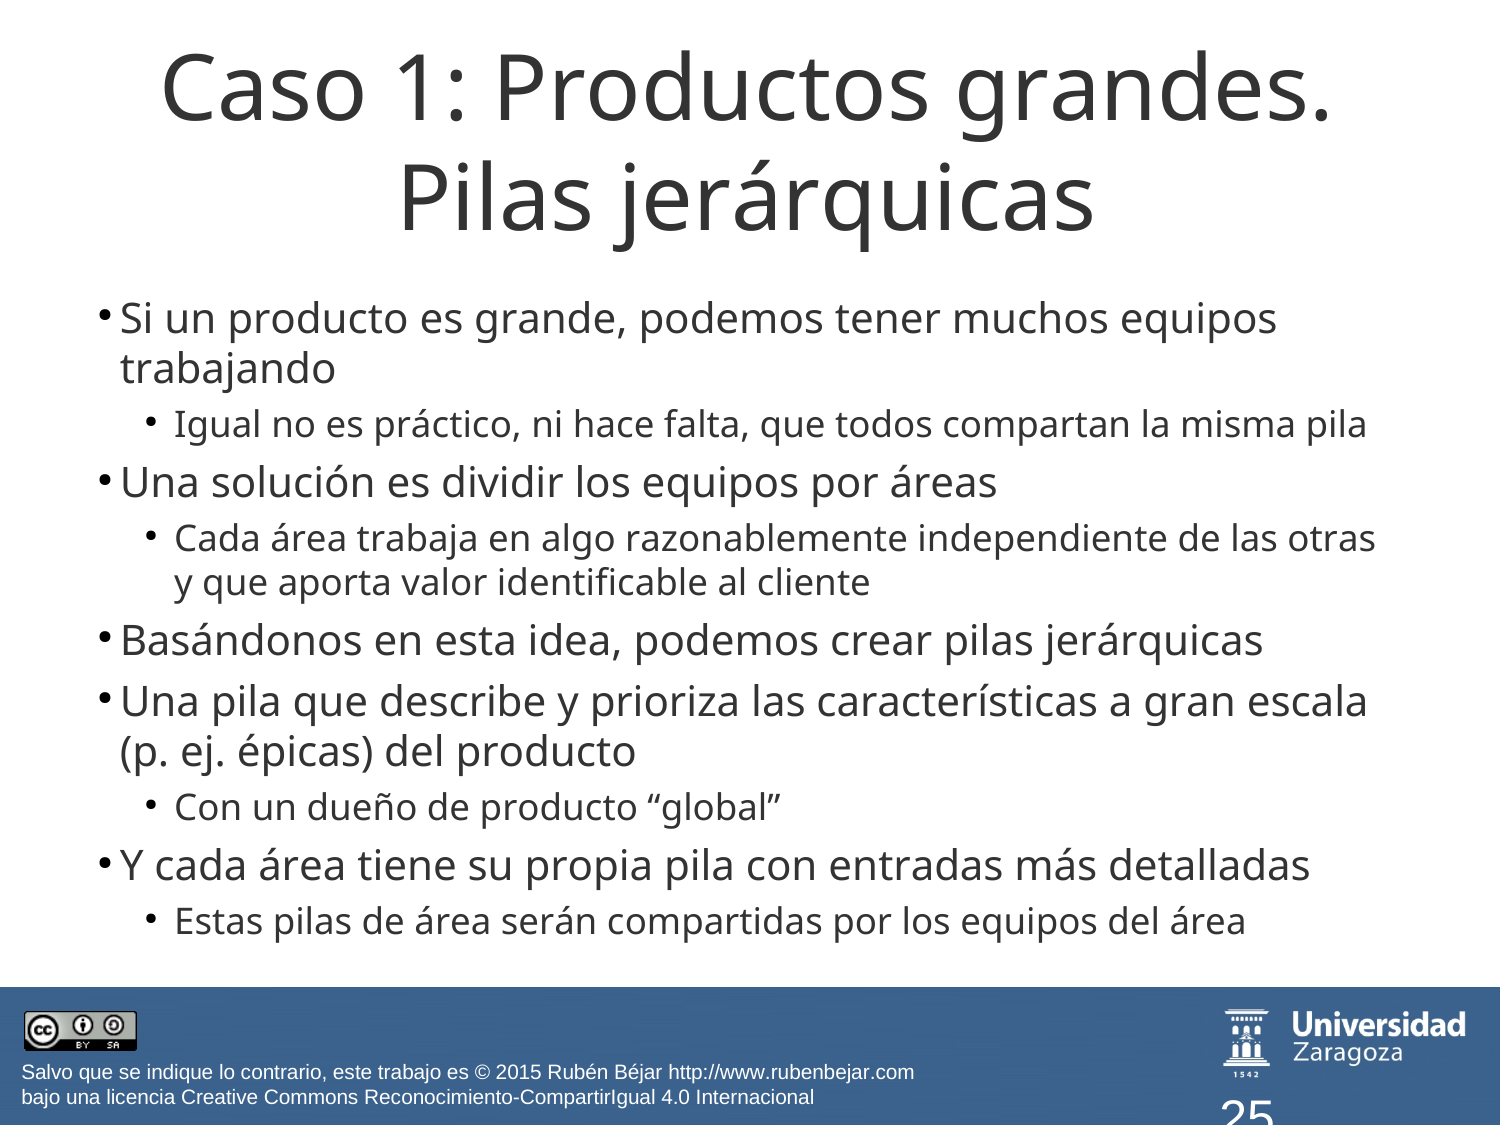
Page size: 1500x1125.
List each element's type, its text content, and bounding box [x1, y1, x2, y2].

title Caso 1: Productos grandes. Pilas jerárquicas [74, 21, 1420, 257]
picture [0, 987, 1500, 1125]
list Si un producto es grande, podemos tener muchos equipos trabajando Igual no es práctico, ni hace falta, que todos compartan la misma pila Una solución es dividir los equipos por áreas Cada área trabaja en algo razonablemente independiente de las otras y que aporta valor identificable al cliente Basándonos en esta idea, podemos crear pilas jerárquicas Una pila que describe y prioriza las características a gran escala (p. ej. épicas) del producto Con un dueño de producto “global” Y cada área tiene su propia pila con entradas más detalladas Estas pilas de área serán compartidas por los equipos del área [82, 283, 1418, 957]
